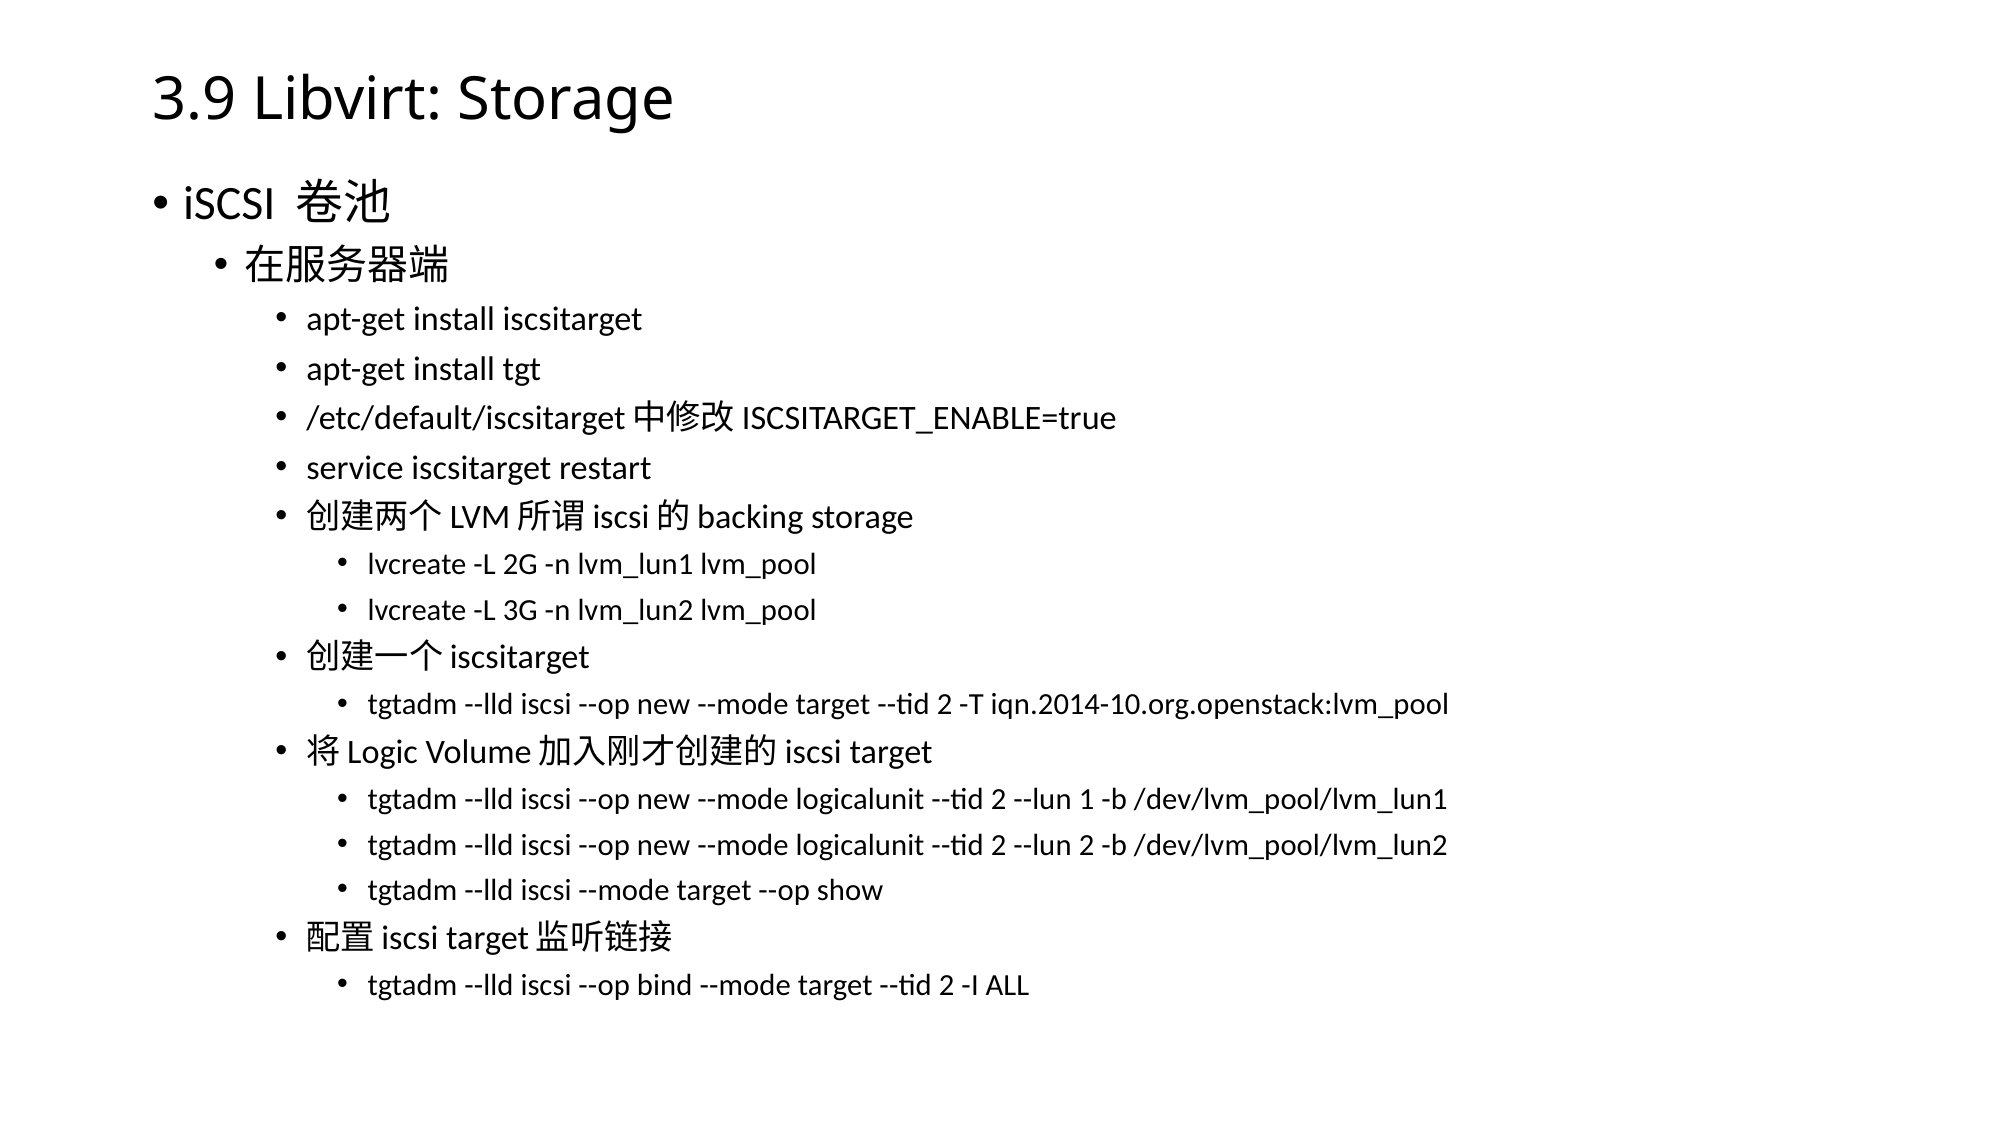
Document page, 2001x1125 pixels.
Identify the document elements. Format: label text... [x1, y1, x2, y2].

list iSCSI 卷池 在服务器端 apt-get install iscsitarget apt-get install tgt /etc/default/iscsitarget中修改ISCSITARGET_ENABLE=true service iscsitarget restart 创建两个LVM所谓iscsi的backing storage lvcreate -L 2G -n lvm_lun1 lvm_pool lvcreate -L 3G -n lvm_lun2 lvm_pool 创建一个iscsitarget tgtadm --lld iscsi --op new --mode target --tid 2 -T iqn.2014-10.org.openstack:lvm_pool 将Logic Volume加入刚才创建的iscsi target tgtadm --lld iscsi --op new --mode logicalunit --tid 2 --lun 1 -b /dev/lvm_pool/lvm_lun1 tgtadm --lld iscsi --op new --mode logicalunit --tid 2 --lun 2 -b /dev/lvm_pool/lvm_lun2 tgtadm --lld iscsi --mode target --op show 配置iscsi target监听链接 tgtadm --lld iscsi --op bind --mode target --tid 2 -I ALL [137, 171, 1863, 1014]
title 3.9 Libvirt: Storage [137, 59, 1863, 140]
